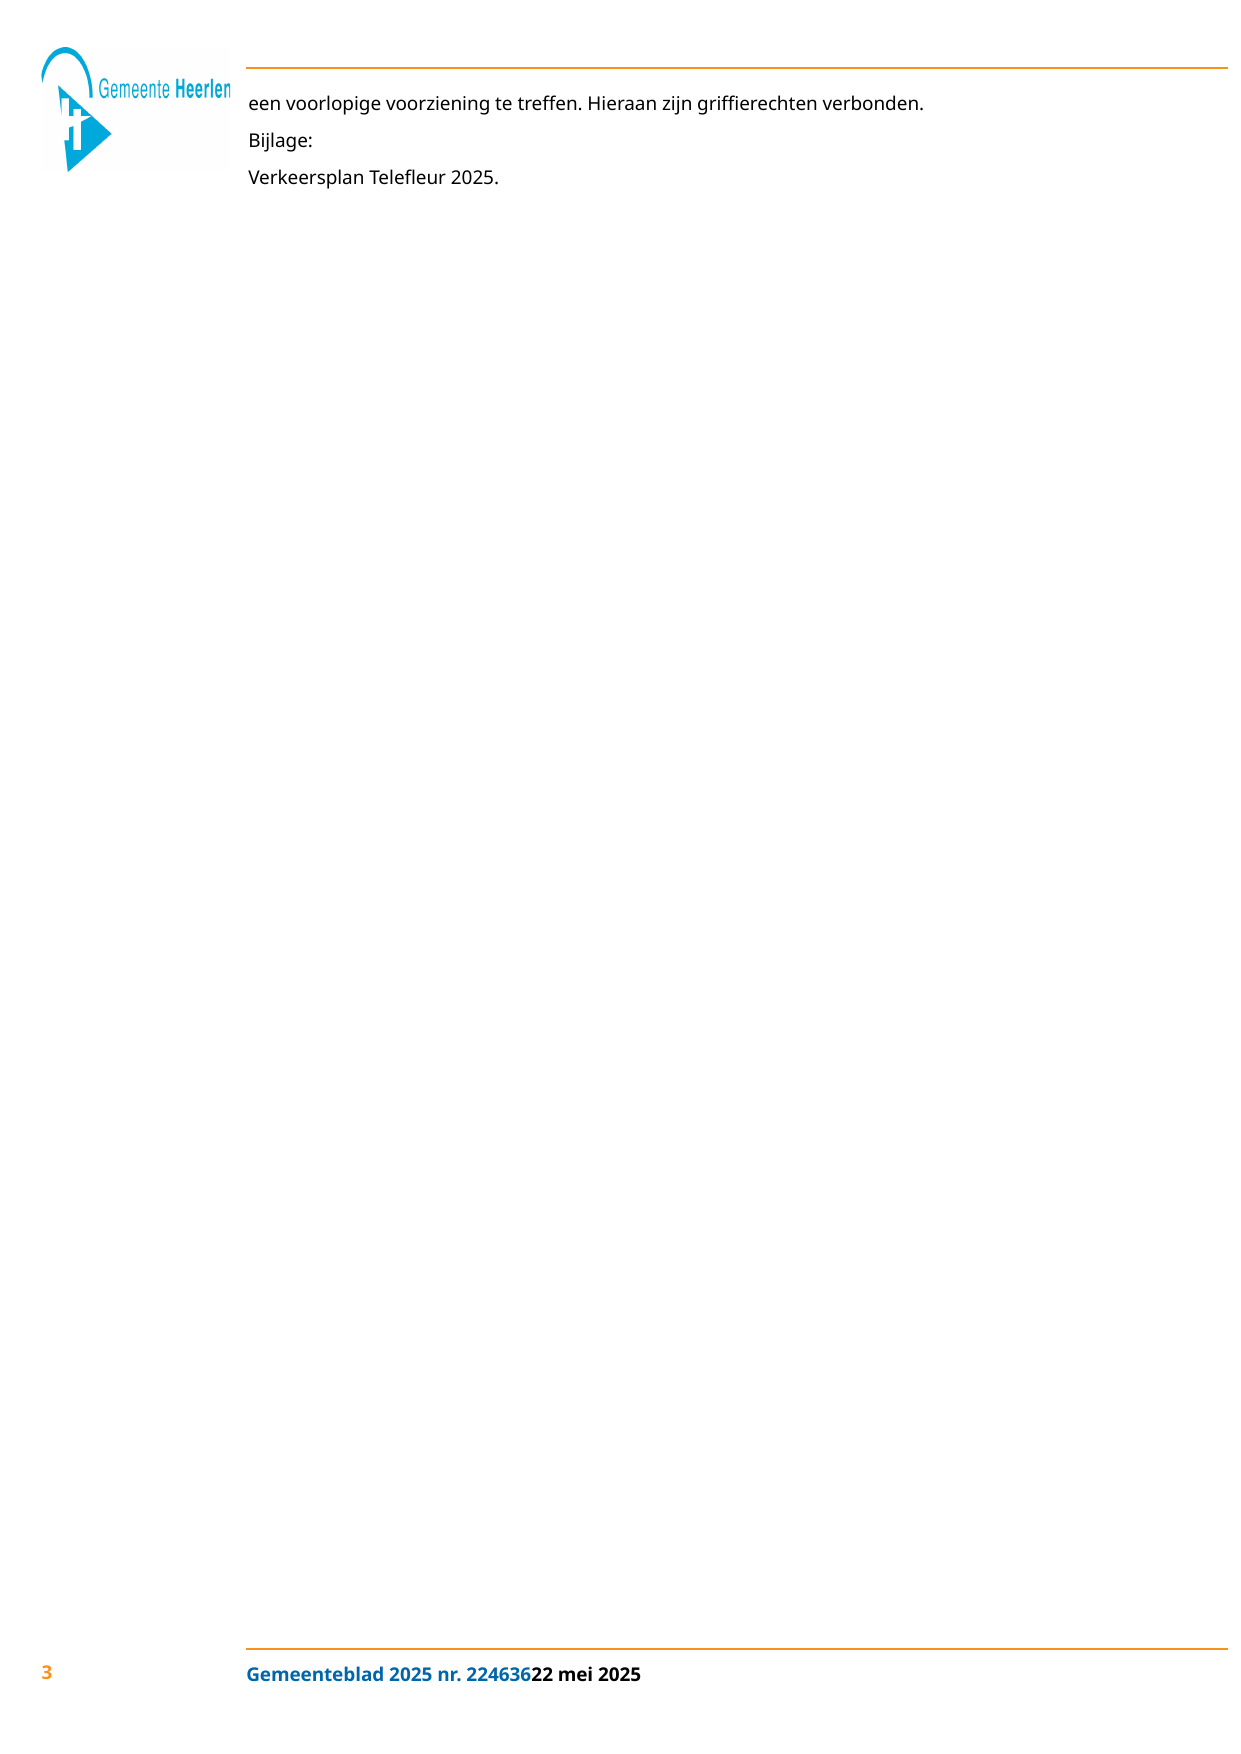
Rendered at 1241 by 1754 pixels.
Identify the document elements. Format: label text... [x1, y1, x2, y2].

text een voorlopige voorziening te treffen. Hieraan zijn griffierechten verbonden. [248, 95, 1152, 114]
picture [41, 47, 231, 172]
picture [41, 47, 59, 70]
text Verkeersplan Telefleur 2025. [248, 169, 1152, 188]
text Bijlage: [248, 132, 1152, 151]
